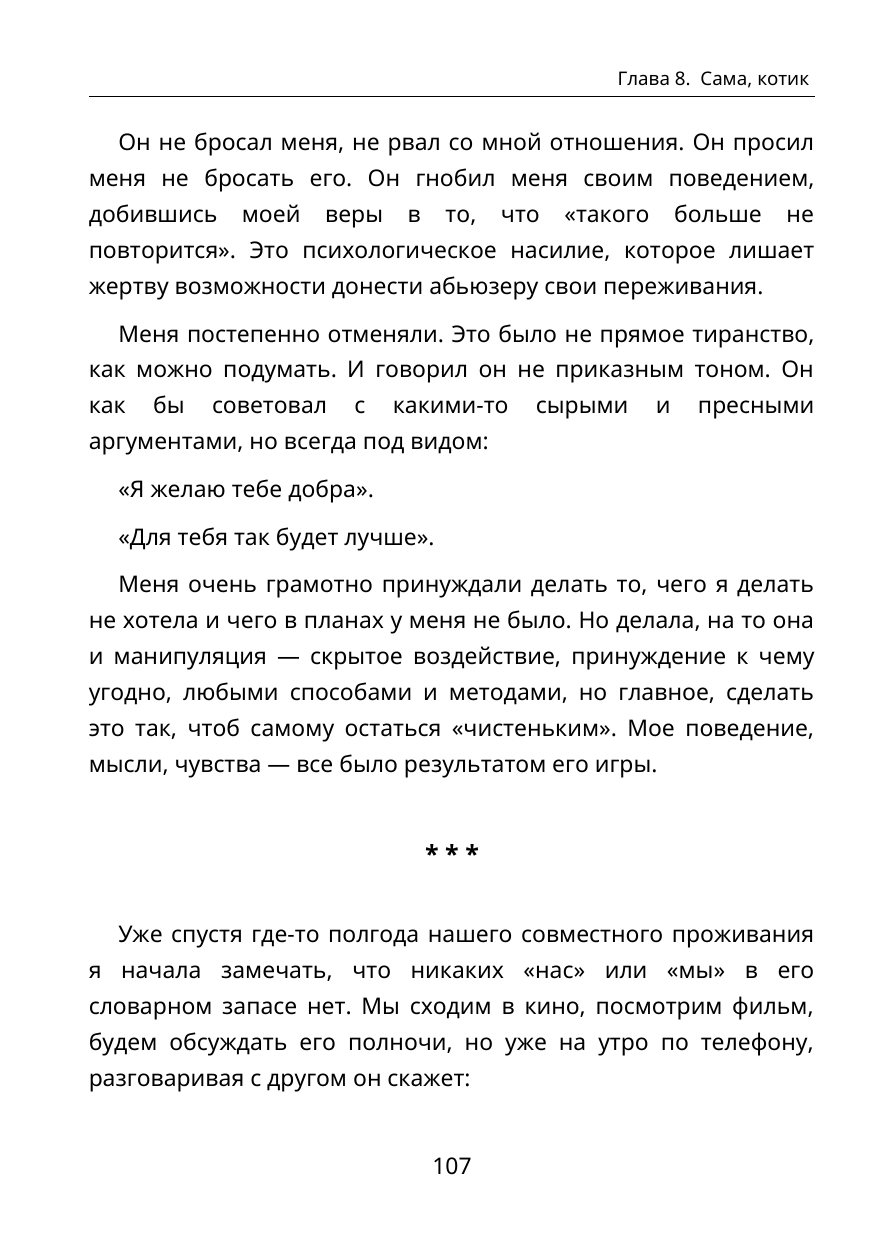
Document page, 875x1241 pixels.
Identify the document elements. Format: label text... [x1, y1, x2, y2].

text Он не бросал меня, не рвал со мной отношения. Он просил меня не бросать его. Он гнобил меня своим поведением, добившись моей веры в то, что «такого больше не повторится». Это психологическое насилие, которое лишает жертву возможности донести абьюзеру свои переживания. [88, 126, 815, 301]
text «Я желаю тебе добра». [88, 473, 815, 504]
text Меня очень грамотно принуждали делать то, чего я делать не хотела и чего в планах у меня не было. Но делала, на то она и манипуляция — скрытое воздействие, принуждение к чему угодно, любыми способами и методами, но главное, сделать это так, чтоб самому остаться «чистеньким». Мое поведение, мысли, чувства — все было результатом его игры. [88, 568, 815, 779]
text Меня постепенно отменяли. Это было не прямое тиранство, как можно подумать. И говорил он не приказным тоном. Он как бы советовал с какими-то сырыми и пресными аргументами, но всегда под видом: [88, 317, 815, 457]
text Уже спустя где-то полгода нашего совместного проживания я начала замечать, что никаких «нас» или «мы» в его словарном запасе нет. Мы сходим в кино, посмотрим фильм, будем обсуждать его полночи, но уже на утро по телефону, разговаривая с другом он скажет: [88, 918, 815, 1093]
subtitle * * * [88, 837, 815, 871]
text «Для тебя так будет лучше». [88, 521, 815, 552]
